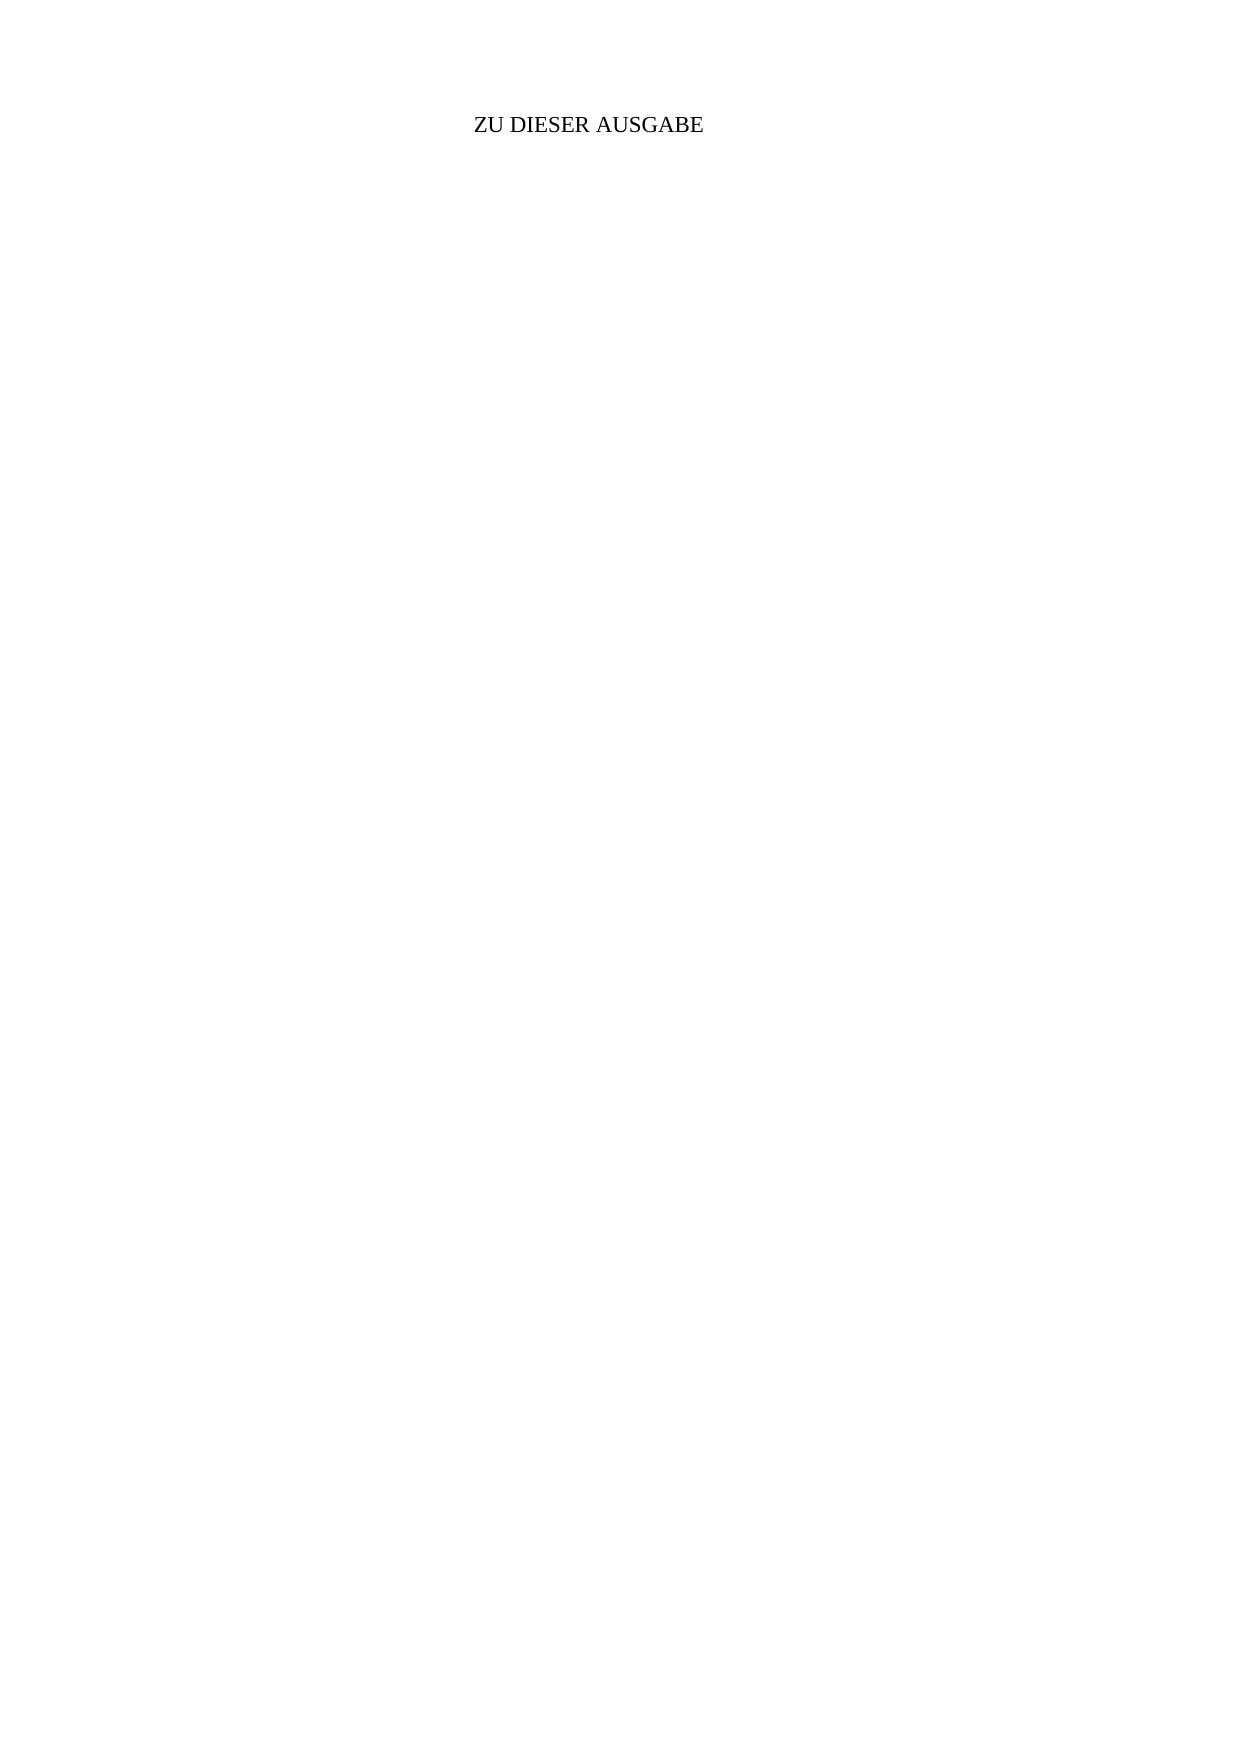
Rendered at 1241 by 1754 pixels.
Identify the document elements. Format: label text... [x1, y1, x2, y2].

text ZU DIESER AUSGABE [139, 111, 1038, 137]
